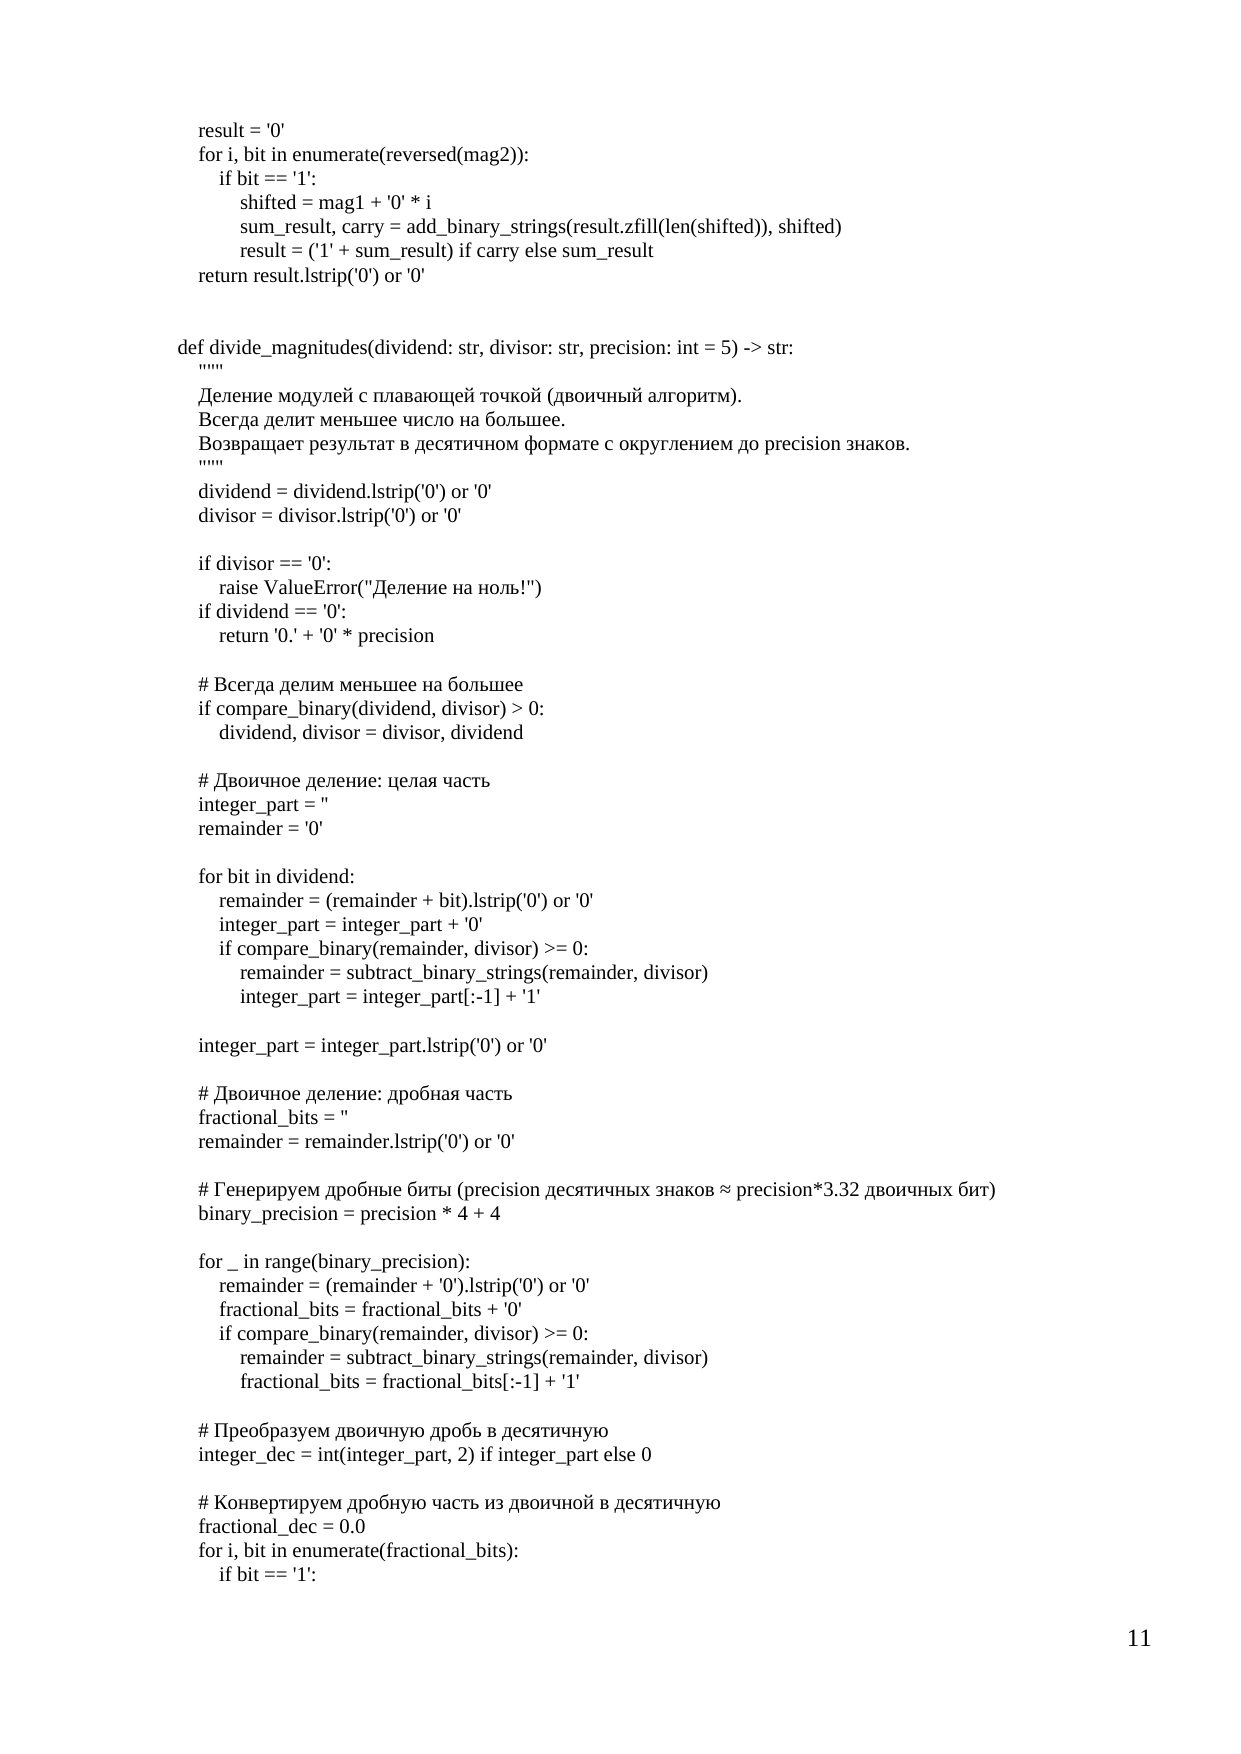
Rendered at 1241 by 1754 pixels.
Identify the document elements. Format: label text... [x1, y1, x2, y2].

text return result.lstrip('0') or '0' [177, 262, 1152, 287]
text remainder = subtract_binary_strings(remainder, divisor) [177, 960, 1152, 984]
text remainder = remainder.lstrip('0') or '0' [177, 1129, 1152, 1153]
text integer_dec = int(integer_part, 2) if integer_part else 0 [177, 1442, 1152, 1466]
text # Генерируем дробные биты (precision десятичных знаков ≈ precision*3.32 двоичных бит) [177, 1177, 1152, 1201]
text binary_precision = precision * 4 + 4 [177, 1201, 1152, 1225]
text raise ValueError("Деление на ноль!") [177, 575, 1152, 599]
text integer_part = integer_part.lstrip('0') or '0' [177, 1032, 1152, 1057]
text Возвращает результат в десятичном формате с округлением до precision знаков. [177, 431, 1152, 455]
text Всегда делит меньшее число на большее. [177, 407, 1152, 431]
text remainder = subtract_binary_strings(remainder, divisor) [177, 1345, 1152, 1369]
text integer_part = integer_part + '0' [177, 912, 1152, 936]
text # Двоичное деление: целая часть [177, 768, 1152, 792]
text dividend, divisor = divisor, dividend [177, 720, 1152, 744]
text fractional_bits = fractional_bits + '0' [177, 1297, 1152, 1321]
text result = ('1' + sum_result) if carry else sum_result [177, 238, 1152, 262]
text if dividend == '0': [177, 599, 1152, 623]
text remainder = (remainder + '0').lstrip('0') or '0' [177, 1273, 1152, 1297]
text """ [177, 359, 1152, 383]
text fractional_bits = fractional_bits[:-1] + '1' [177, 1369, 1152, 1393]
text remainder = '0' [177, 816, 1152, 840]
text Деление модулей с плавающей точкой (двоичный алгоритм). [177, 383, 1152, 407]
text # Преобразуем двоичную дробь в десятичную [177, 1417, 1152, 1442]
text fractional_bits = '' [177, 1105, 1152, 1129]
text if compare_binary(remainder, divisor) >= 0: [177, 1321, 1152, 1345]
text for bit in dividend: [177, 864, 1152, 888]
text def divide_magnitudes(dividend: str, divisor: str, precision: int = 5) -> str: [177, 335, 1152, 359]
text for i, bit in enumerate(reversed(mag2)): [177, 142, 1152, 166]
text integer_part = integer_part[:-1] + '1' [177, 984, 1152, 1008]
text if bit == '1': [177, 1562, 1152, 1586]
text fractional_dec = 0.0 [177, 1514, 1152, 1538]
text if divisor == '0': [177, 551, 1152, 575]
text shifted = mag1 + '0' * i [177, 190, 1152, 214]
text """ [177, 455, 1152, 479]
text remainder = (remainder + bit).lstrip('0') or '0' [177, 888, 1152, 912]
text dividend = dividend.lstrip('0') or '0' [177, 479, 1152, 503]
text integer_part = '' [177, 792, 1152, 816]
text # Конвертируем дробную часть из двоичной в десятичную [177, 1490, 1152, 1514]
text if bit == '1': [177, 166, 1152, 190]
text return '0.' + '0' * precision [177, 623, 1152, 647]
text # Всегда делим меньшее на большее [177, 672, 1152, 696]
text if compare_binary(dividend, divisor) > 0: [177, 696, 1152, 720]
text divisor = divisor.lstrip('0') or '0' [177, 503, 1152, 527]
text result = '0' [177, 118, 1152, 142]
text for _ in range(binary_precision): [177, 1249, 1152, 1273]
text sum_result, carry = add_binary_strings(result.zfill(len(shifted)), shifted) [177, 214, 1152, 238]
text # Двоичное деление: дробная часть [177, 1081, 1152, 1105]
text if compare_binary(remainder, divisor) >= 0: [177, 936, 1152, 960]
text for i, bit in enumerate(fractional_bits): [177, 1538, 1152, 1562]
